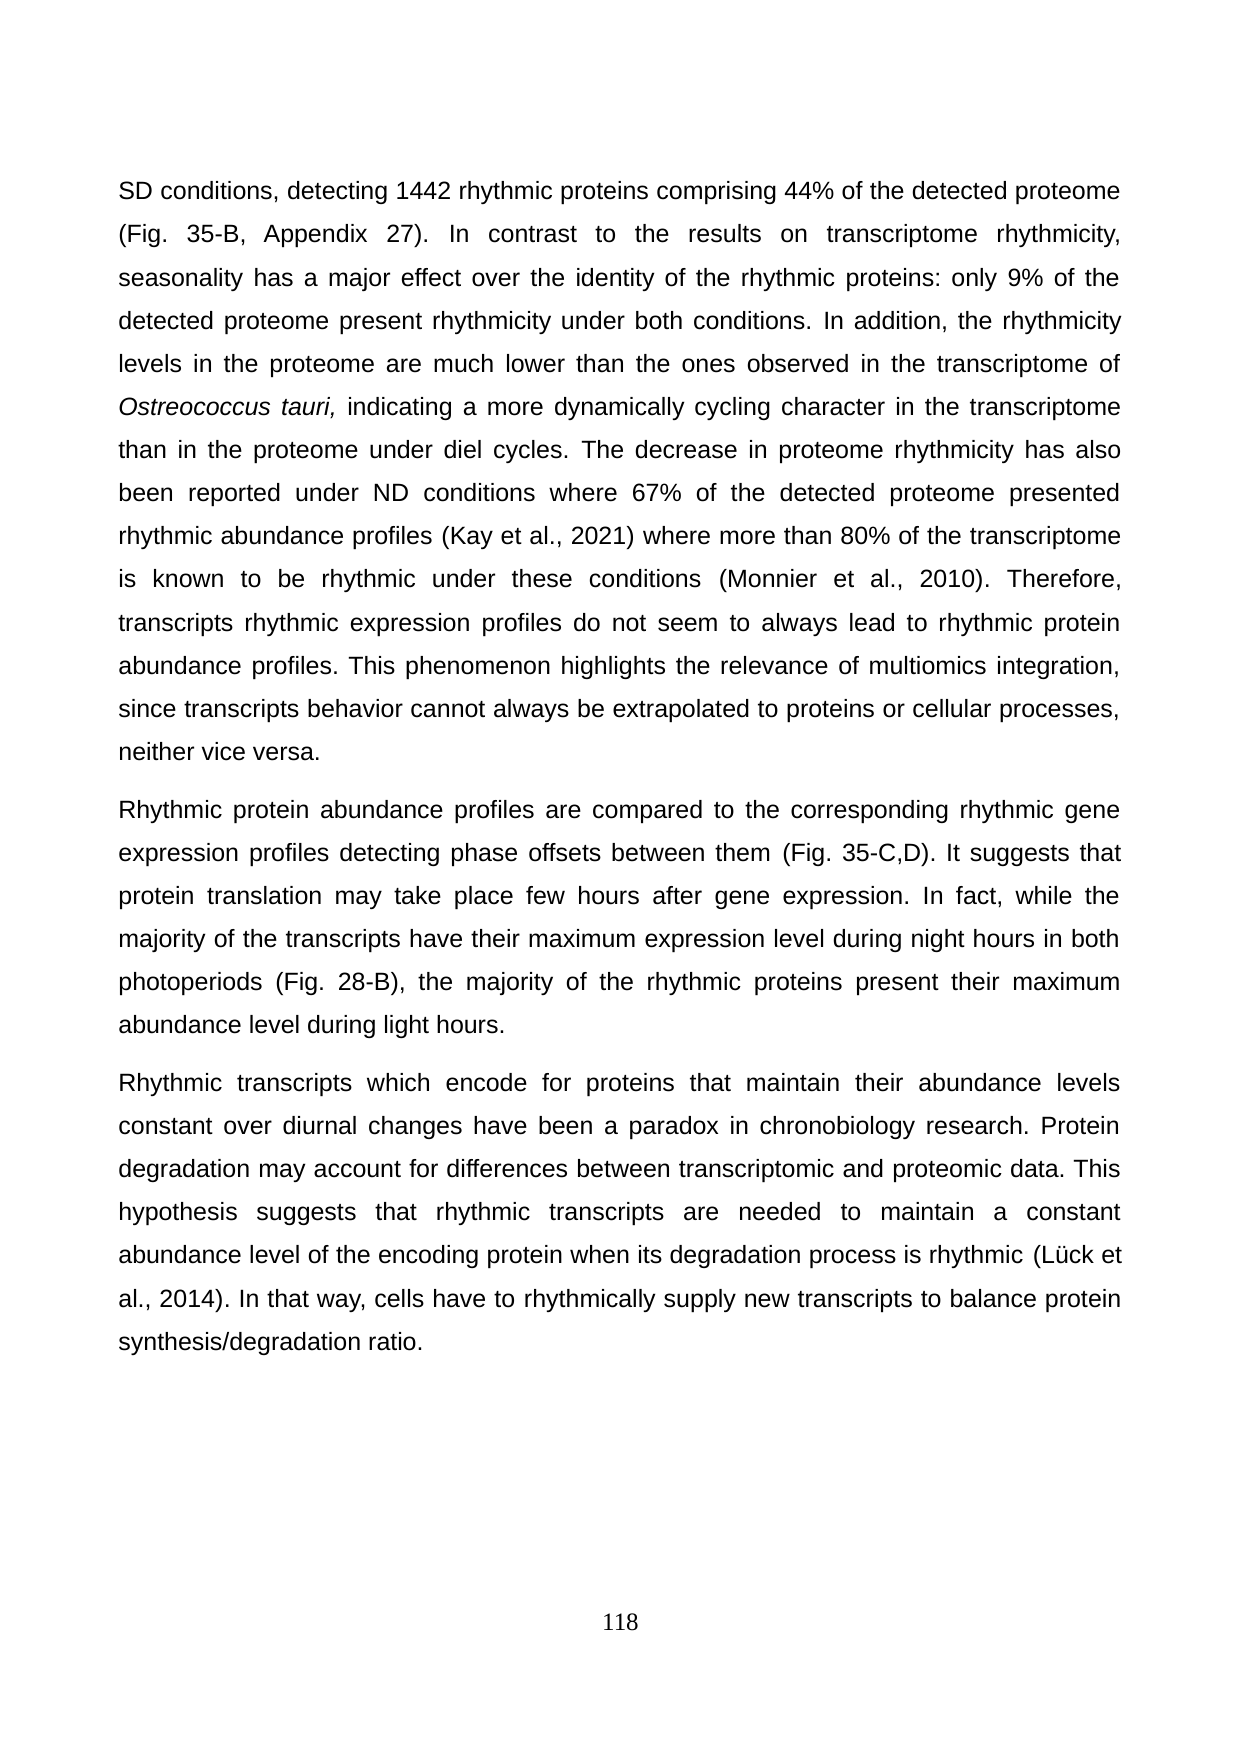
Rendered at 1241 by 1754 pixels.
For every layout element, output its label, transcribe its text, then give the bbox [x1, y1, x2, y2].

text Rhythmic protein abundance profiles are compared to the corresponding rhythmic gene expression profiles detecting phase offsets between them (Fig. 35-C,D). It suggests that protein translation may take place few hours after gene expression. In fact, while the majority of the transcripts have their maximum expression level during night hours in both photoperiods (Fig. 28-B), the majority of the rhythmic proteins present their maximum abundance level during light hours. [118, 795, 1122, 1039]
text Rhythmic transcripts which encode for proteins that maintain their abundance levels constant over diurnal changes have been a paradox in chronobiology research. Protein degradation may account for differences between transcriptomic and proteomic data. This hypothesis suggests that rhythmic transcripts are needed to maintain a constant abundance level of the encoding protein when its degradation process is rhythmic (Lück et al., 2014)⁠. In that way, cells have to rhythmically supply new transcripts to balance protein synthesis/degradation ratio. [118, 1068, 1122, 1356]
text SD conditions, detecting 1442 rhythmic proteins comprising 44% of the detected proteome (Fig. 35-B, Appendix 27). In contrast to the results on transcriptome rhythmicity, seasonality has a major effect over the identity of the rhythmic proteins: only 9% of the detected proteome present rhythmicity under both conditions. In addition, the rhythmicity levels in the proteome are much lower than the ones observed in the transcriptome of Ostreococcus tauri, indicating a more dynamically cycling character in the transcriptome than in the proteome under diel cycles. The decrease in proteome rhythmicity has also been reported under ND conditions where 67% of the detected proteome presented rhythmic abundance profiles (Kay et al., 2021)⁠ where more than 80% of the transcriptome is known to be rhythmic under these conditions (Monnier et al., 2010)⁠. Therefore, transcripts rhythmic expression profiles do not seem to always lead to rhythmic protein abundance profiles. This phenomenon highlights the relevance of multiomics integration, since transcripts behavior cannot always be extrapolated to proteins or cellular processes, neither vice versa. [118, 176, 1122, 766]
